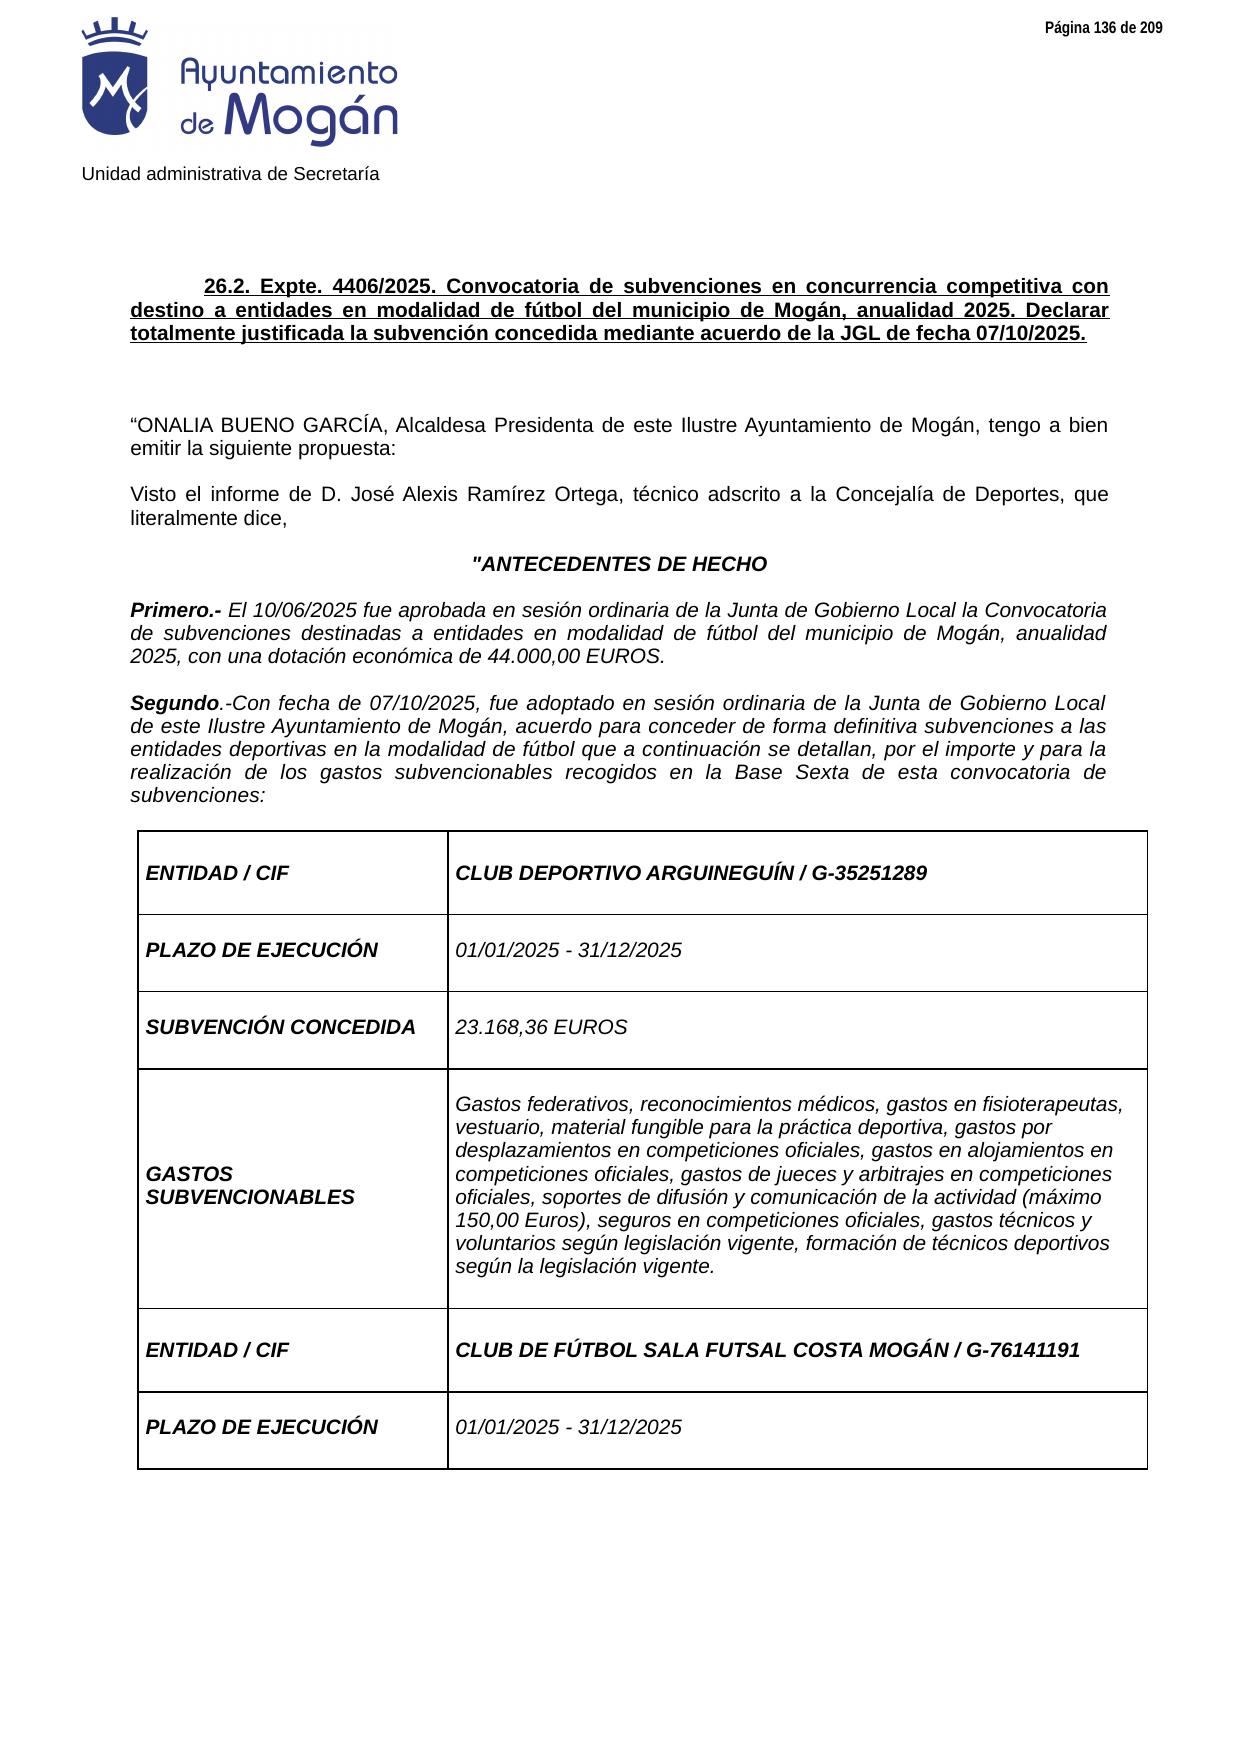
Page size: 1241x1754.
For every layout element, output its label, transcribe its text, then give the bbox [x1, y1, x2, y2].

picture [81, 17, 398, 153]
text Primero.- El 10/06/2025 fue aprobada en sesión ordinaria de la Junta de Gobierno Local la Convocatoria de subvenciones destinadas a entidades en modalidad de fútbol del municipio de Mogán, anualidad 2025, con una dotación económica de 44.000,00 EUROS. [130, 598, 1110, 668]
table_cell PLAZO DE EJECUCIÓN [139, 1393, 447, 1468]
table_header ENTIDAD / CIF [139, 832, 447, 914]
table_cell GASTOS SUBVENCIONABLES [139, 1070, 447, 1308]
table_header CLUB DEPORTIVO ARGUINEGUÍN / G-35251289 [449, 832, 1147, 914]
text "ANTECEDENTES DE HECHO [443, 552, 798, 576]
text “ONALIA BUENO GARCÍA, Alcaldesa Presidenta de este Ilustre Ayuntamiento de Mogán, tengo a bien emitir la siguiente propuesta: [130, 414, 1110, 460]
table_cell PLAZO DE EJECUCIÓN [139, 915, 447, 991]
table_cell CLUB DE FÚTBOL SALA FUTSAL COSTA MOGÁN / G-76141191 [449, 1309, 1147, 1391]
table_cell 23.168,36 EUROS [449, 992, 1147, 1068]
table_cell 01/01/2025 - 31/12/2025 [449, 1393, 1147, 1468]
text 26.2. Expte. 4406/2025. Convocatoria de subvenciones en concurrencia competitiva con destino a entidades en modalidad de fútbol del municipio de Mogán, anualidad 2025. Declarar [130, 275, 1110, 318]
table_cell SUBVENCIÓN CONCEDIDA [139, 992, 447, 1068]
text totalmente justificada la subvención concedida mediante acuerdo de la JGL de fecha 07/10/2025. [130, 319, 1110, 344]
text Segundo.-Con fecha de 07/10/2025, fue adoptado en sesión ordinaria de la Junta de Gobierno Local de este Ilustre Ayuntamiento de Mogán, acuerdo para conceder de forma definitiva subvenciones a las entidades deportivas en la modalidad de fútbol que a continuación se detallan, por el importe y para la realización de los gastos subvencionables recogidos en la Base Sexta de esta convocatoria de subvenciones: [130, 691, 1110, 807]
table_cell ENTIDAD / CIF [139, 1309, 447, 1391]
table_cell Gastos federativos, reconocimientos médicos, gastos en fisioterapeutas, vestuario, material fungible para la práctica deportiva, gastos por desplazamientos en competiciones oficiales, gastos en alojamientos en competiciones oficiales, gastos de jueces y arbitrajes en competiciones oficiales, soportes de difusión y comunicación de la actividad (máximo 150,00 Euros), seguros en competiciones oficiales, gastos técnicos y voluntarios según legislación vigente, formación de técnicos deportivos según la legislación vigente. [449, 1070, 1147, 1308]
text Visto el informe de D. José Alexis Ramírez Ortega, técnico adscrito a la Concejalía de Deportes, que literalmente dice, [130, 483, 1110, 529]
table_cell 01/01/2025 - 31/12/2025 [449, 915, 1147, 991]
